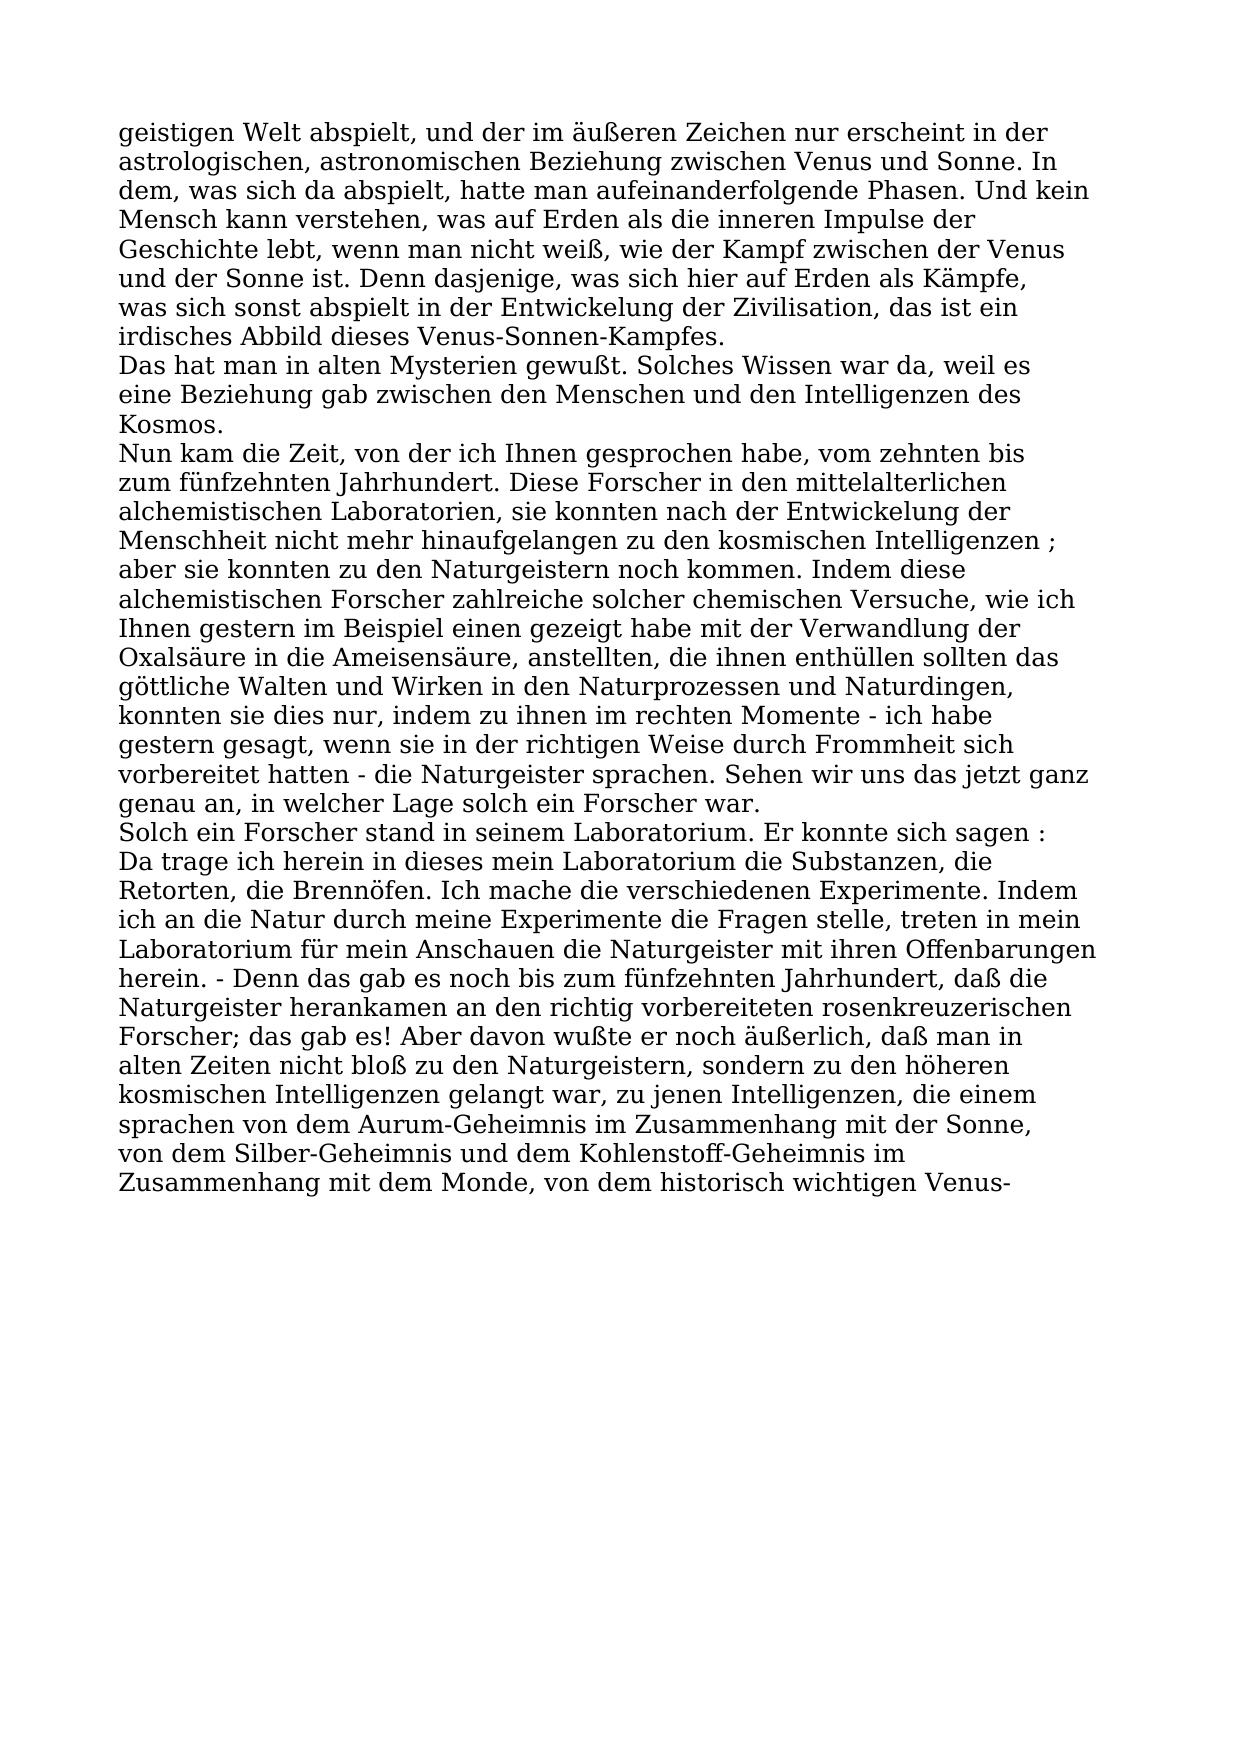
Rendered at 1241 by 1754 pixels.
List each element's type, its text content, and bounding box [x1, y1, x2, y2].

text von dem Silber-Geheimnis und dem Kohlenstoff-Geheimnis im [118, 1139, 1122, 1168]
text Solch ein Forscher stand in seinem Laboratorium. Er konnte sich sagen : [118, 818, 1122, 847]
text Oxalsäure in die Ameisensäure, anstellten, die ihnen enthüllen sollten das [118, 643, 1122, 672]
text genau an, in welcher Lage solch ein Forscher war. [118, 789, 1122, 818]
text was sich sonst abspielt in der Entwickelung der Zivilisation, das ist ein [118, 293, 1122, 322]
text alchemistischen Laboratorien, sie konnten nach der Entwickelung der [118, 497, 1122, 526]
text eine Beziehung gab zwischen den Menschen und den Intelligenzen des [118, 381, 1122, 410]
text herein. - Denn das gab es noch bis zum fünfzehnten Jahrhundert, daß die [118, 964, 1122, 993]
text geistigen Welt abspielt, und der im äußeren Zeichen nur erscheint in der [118, 118, 1122, 147]
text ich an die Natur durch meine Experimente die Fragen stelle, treten in mein [118, 906, 1122, 935]
text Nun kam die Zeit, von der ich Ihnen gesprochen habe, vom zehnten bis [118, 439, 1122, 468]
text Das hat man in alten Mysterien gewußt. Solches Wissen war da, weil es [118, 351, 1122, 381]
text und der Sonne ist. Denn dasjenige, was sich hier auf Erden als Kämpfe, [118, 264, 1122, 293]
text irdisches Abbild dieses Venus-Sonnen-Kampfes. [118, 322, 1122, 351]
text Ihnen gestern im Beispiel einen gezeigt habe mit der Verwandlung der [118, 614, 1122, 643]
text Kosmos. [118, 410, 1122, 439]
text Retorten, die Brennöfen. Ich mache die verschiedenen Experimente. Indem [118, 876, 1122, 906]
text göttliche Walten und Wirken in den Naturprozessen und Naturdingen, [118, 672, 1122, 701]
text dem, was sich da abspielt, hatte man aufeinanderfolgende Phasen. Und kein [118, 176, 1122, 206]
text vorbereitet hatten - die Naturgeister sprachen. Sehen wir uns das jetzt ganz [118, 760, 1122, 789]
text Naturgeister herankamen an den richtig vorbereiteten rosenkreuzerischen [118, 993, 1122, 1022]
text kosmischen Intelligenzen gelangt war, zu jenen Intelligenzen, die einem [118, 1081, 1122, 1110]
text Geschichte lebt, wenn man nicht weiß, wie der Kampf zwischen der Venus [118, 235, 1122, 264]
text konnten sie dies nur, indem zu ihnen im rechten Momente - ich habe [118, 701, 1122, 731]
text alchemistischen Forscher zahlreiche solcher chemischen Versuche, wie ich [118, 585, 1122, 614]
text Menschheit nicht mehr hinaufgelangen zu den kosmischen Intelligenzen ; [118, 526, 1122, 556]
text Mensch kann verstehen, was auf Erden als die inneren Impulse der [118, 206, 1122, 235]
text aber sie konnten zu den Naturgeistern noch kommen. Indem diese [118, 556, 1122, 585]
text Forscher; das gab es! Aber davon wußte er noch äußerlich, daß man in [118, 1022, 1122, 1051]
text gestern gesagt, wenn sie in der richtigen Weise durch Frommheit sich [118, 731, 1122, 760]
text alten Zeiten nicht bloß zu den Naturgeistern, sondern zu den höheren [118, 1051, 1122, 1081]
text Zusammenhang mit dem Monde, von dem historisch wichtigen Venus- [118, 1168, 1122, 1197]
text Laboratorium für mein Anschauen die Naturgeister mit ihren Offenbarungen [118, 935, 1122, 964]
text astrologischen, astronomischen Beziehung zwischen Venus und Sonne. In [118, 147, 1122, 176]
text Da trage ich herein in dieses mein Laboratorium die Substanzen, die [118, 847, 1122, 876]
text zum fünfzehnten Jahrhundert. Diese Forscher in den mittelalterlichen [118, 468, 1122, 497]
text sprachen von dem Aurum-Geheimnis im Zusammenhang mit der Sonne, [118, 1110, 1122, 1139]
